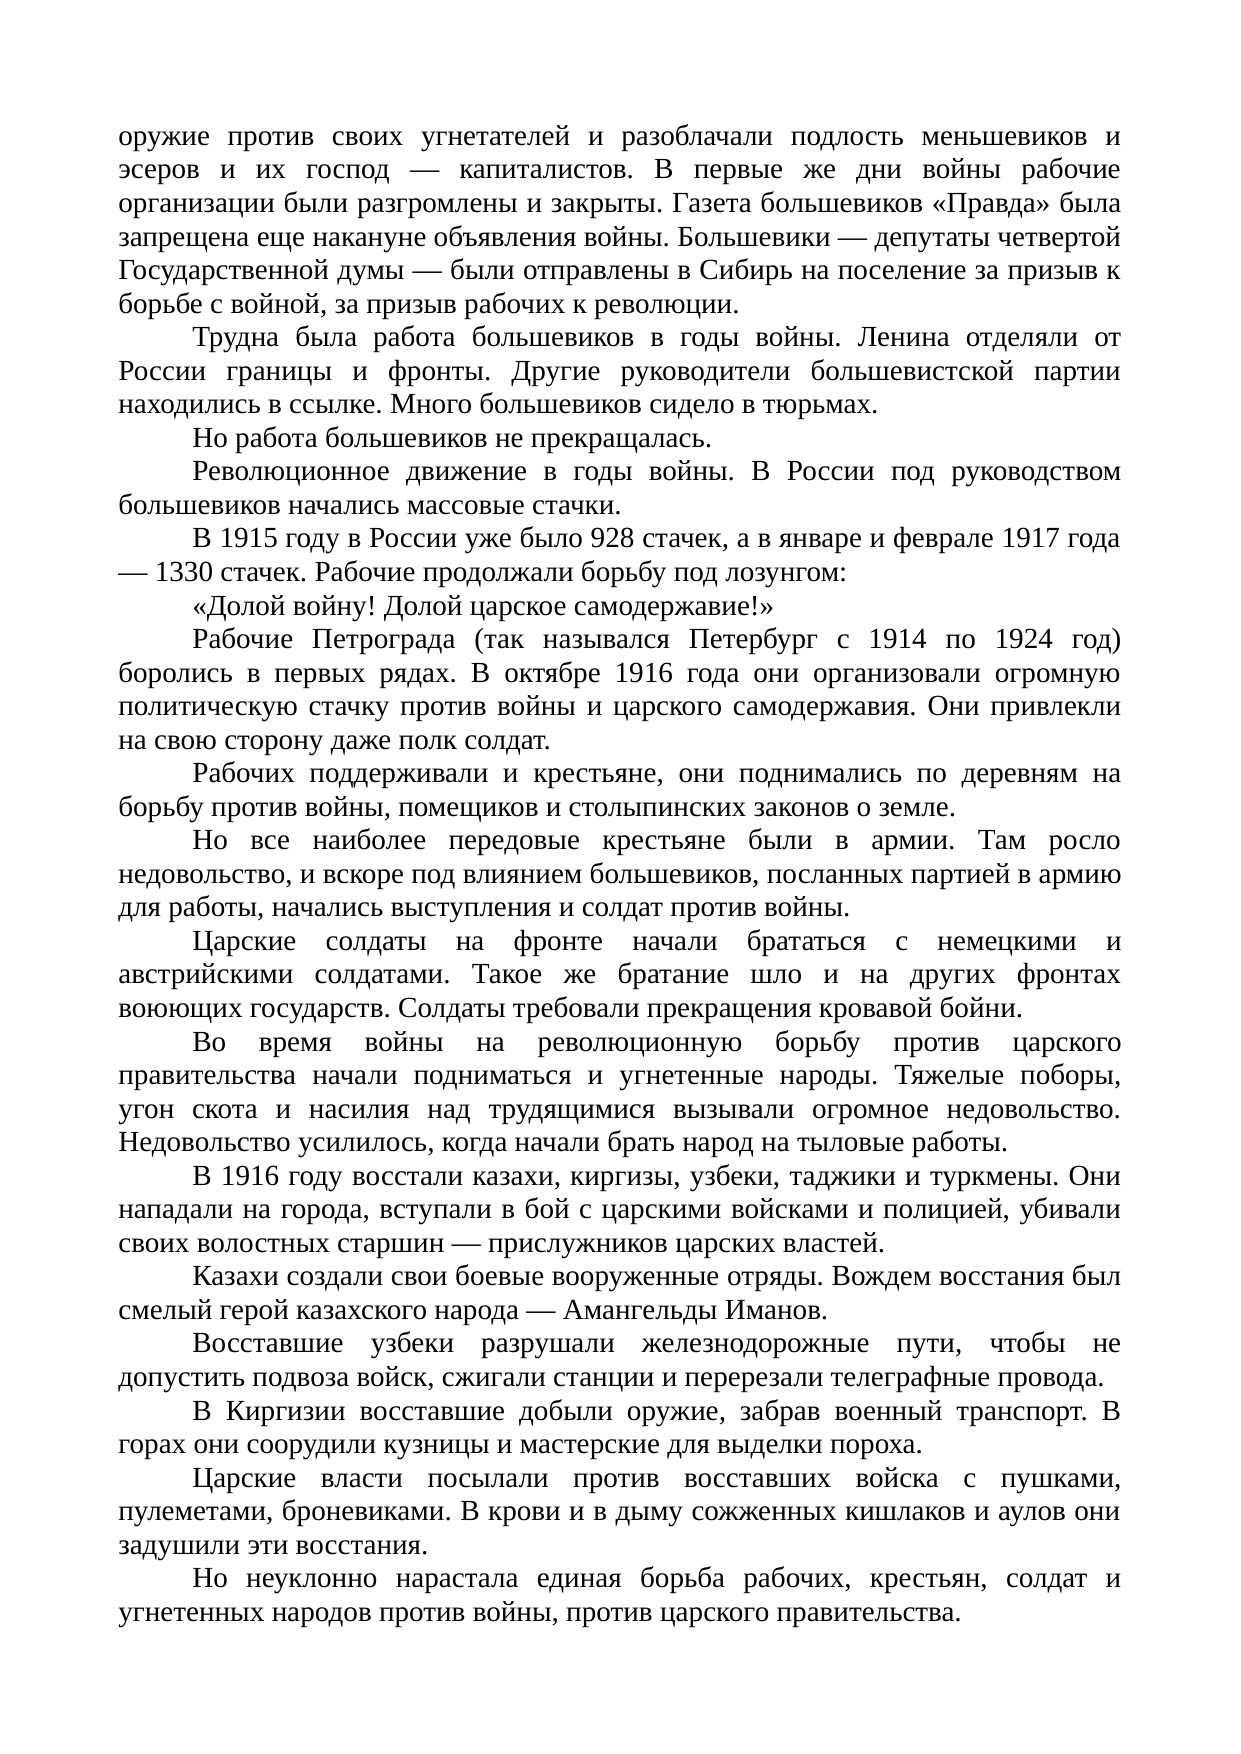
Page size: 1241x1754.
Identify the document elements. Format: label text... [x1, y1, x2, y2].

text Рабочих поддерживали и крестьяне, они поднимались по деревням на борьбу против войны, помещиков и столыпинских законов о земле. [118, 755, 1122, 822]
text Революционное движение в годы войны. В России под руководством большевиков начались массовые стачки. [118, 453, 1122, 521]
text Но неуклонно нарастала единая борьба рабочих, крестьян, солдат и угнетенных народов против войны, против царского правительства. [118, 1560, 1122, 1627]
text «Долой войну! Долой царское самодержавие!» [118, 588, 1122, 621]
text В 1915 году в России уже было 928 стачек, а в январе и феврале 1917 года — 1330 стачек. Рабочие продолжали борьбу под лозунгом: [118, 521, 1122, 588]
text В 1916 году восстали казахи, киргизы, узбеки, таджики и туркмены. Они нападали на города, вступали в бой с царскими войсками и полицией, убивали своих волостных старшин — прислужников царских властей. [118, 1158, 1122, 1258]
text Во время войны на революционную борьбу против царского правительства начали подниматься и угнетенные народы. Тяжелые поборы, угон скота и насилия над трудящимися вызывали огромное недовольство. Недовольство усилилось, когда начали брать народ на тыловые работы. [118, 1024, 1122, 1158]
text Казахи создали свои боевые вооруженные отряды. Вождем восстания был смелый герой казахского народа — Амангельды Иманов. [118, 1258, 1122, 1326]
text В Киргизии восставшие добыли оружие, забрав военный транспорт. В горах они соорудили кузницы и мастерские для выделки пороха. [118, 1393, 1122, 1460]
text Трудна была работа большевиков в годы войны. Ленина отделяли от России границы и фронты. Другие руководители большевистской партии находились в ссылке. Много большевиков сидело в тюрьмах. [118, 319, 1122, 420]
text Царские солдаты на фронте начали брататься с немецкими и австрийскими солдатами. Такое же братание шло и на других фронтах воюющих государств. Солдаты требовали прекращения кровавой бойни. [118, 923, 1122, 1024]
text Восставшие узбеки разрушали железнодорожные пути, чтобы не допустить подвоза войск, сжигали станции и перерезали телеграфные провода. [118, 1326, 1122, 1393]
text Царские власти посылали против восставших войска с пушками, пулеметами, броневиками. В крови и в дыму сожженных кишлаков и аулов они задушили эти восстания. [118, 1460, 1122, 1560]
text Рабочие Петрограда (так назывался Петербург с 1914 по 1924 год) боролись в первых рядах. В октябре 1916 года они организовали огромную политическую стачку против войны и царского самодержавия. Они привлекли на свою сторону даже полк солдат. [118, 621, 1122, 755]
text оружие против своих угнетателей и разоблачали подлость меньшевиков и эсеров и их господ — капиталистов. В первые же дни войны рабочие организации были разгромлены и закрыты. Газета большевиков «Правда» была запрещена еще накануне объявления войны. Большевики — депутаты четвертой Государственной думы — были отправлены в Сибирь на поселение за призыв к борьбе с войной, за призыв рабочих к революции. [118, 118, 1122, 319]
text Но все наиболее передовые крестьяне были в армии. Там росло недовольство, и вскоре под влиянием большевиков, посланных партией в армию для работы, начались выступления и солдат против войны. [118, 822, 1122, 923]
text Но работа большевиков не прекращалась. [118, 420, 1122, 453]
